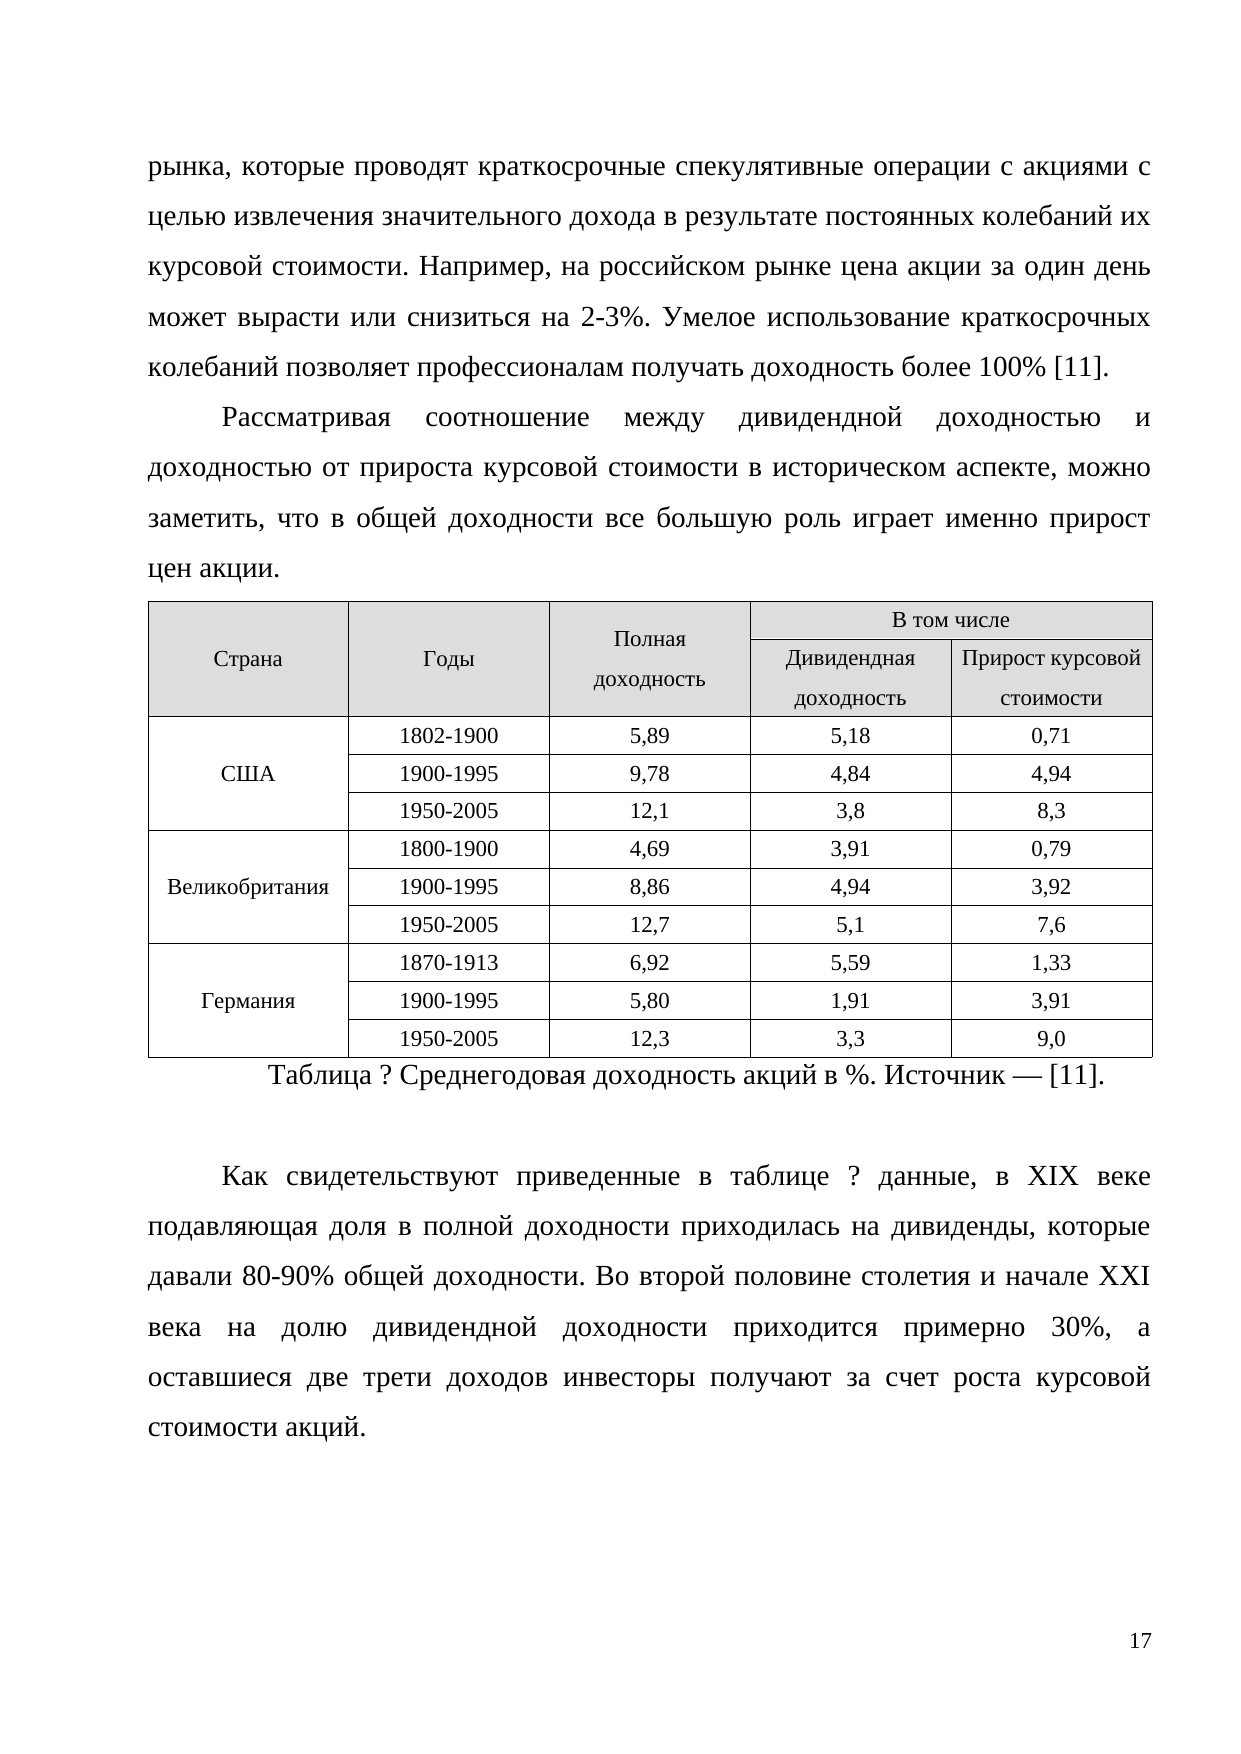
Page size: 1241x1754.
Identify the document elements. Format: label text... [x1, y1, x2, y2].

table_cell 3,92 [952, 869, 1152, 905]
table_cell 1,91 [751, 982, 951, 1019]
table_cell 1900-1995 [349, 982, 549, 1019]
table_cell 3,91 [952, 982, 1152, 1019]
table_cell 1800-1900 [349, 831, 549, 867]
table_cell 0,71 [952, 717, 1152, 754]
table_cell 8,3 [952, 793, 1152, 829]
table_cell 1900-1995 [349, 755, 549, 792]
table_cell 1,33 [952, 944, 1152, 981]
table_header В том числе [751, 602, 1152, 638]
table_cell 6,92 [550, 944, 750, 981]
table_cell 5,89 [550, 717, 750, 754]
table_cell 4,94 [751, 869, 951, 905]
table_cell 12,1 [550, 793, 750, 829]
table_cell 9,78 [550, 755, 750, 792]
table_cell 3,91 [751, 831, 951, 867]
text Как свидетельствуют приведенные в таблице ? данные, в XIX веке подавляющая доля в полной доходности приходилась на дивиденды, которые давали 80-90% общей доходности. Во второй половине столетия и начале XXI века на долю дивидендной доходности приходится примерно 30%, а оставшиеся две трети доходов инвесторы получают за счет роста курсовой стоимости акций. [148, 1158, 1152, 1443]
table_cell 7,6 [952, 906, 1152, 943]
table_cell 12,3 [550, 1020, 750, 1057]
table_cell 1950-2005 [349, 906, 549, 943]
table_cell 1870-1913 [349, 944, 549, 981]
table_cell 5,1 [751, 906, 951, 943]
table_cell 1900-1995 [349, 869, 549, 905]
table_cell 5,18 [751, 717, 951, 754]
text рынка, которые проводят краткосрочные спекулятивные операции с акциями с целью извлечения значительного дохода в результате постоянных колебаний их курсовой стоимости. Например, на российском рынке цена акции за один день может вырасти или снизиться на 2-3%. Умелое использование краткосрочных колебаний позволяет профессионалам получать доходность более 100% [11]. [148, 148, 1152, 382]
table_cell 4,69 [550, 831, 750, 867]
table_cell 3,3 [751, 1020, 951, 1057]
table_cell Великобритания [149, 831, 348, 943]
table_cell 4,84 [751, 755, 951, 792]
table_cell 5,59 [751, 944, 951, 981]
table_cell 8,86 [550, 869, 750, 905]
table_cell США [149, 717, 348, 829]
table_cell 5,80 [550, 982, 750, 1019]
table_header Страна [149, 602, 348, 716]
table_cell 12,7 [550, 906, 750, 943]
text Рассматривая соотношение между дивидендной доходностью и доходностью от прироста курсовой стоимости в историческом аспекте, можно заметить, что в общей доходности все большую роль играет именно прирост цен акции. [148, 399, 1152, 584]
table_cell 1802-1900 [349, 717, 549, 754]
table_cell 9,0 [952, 1020, 1152, 1057]
table_cell 1950-2005 [349, 1020, 549, 1057]
table_cell Прирост курсовой стоимости [952, 640, 1152, 716]
text Таблица ? Среднегодовая доходность акций в %. Источник — [11]. [148, 1058, 1152, 1091]
table_cell 1950-2005 [349, 793, 549, 829]
table_header Полная доходность [550, 602, 750, 716]
table_cell Германия [149, 944, 348, 1057]
table_cell 0,79 [952, 831, 1152, 867]
table_cell 3,8 [751, 793, 951, 829]
table_cell 4,94 [952, 755, 1152, 792]
table_header Годы [349, 602, 549, 716]
table_cell Дивидендная доходность [751, 640, 951, 716]
